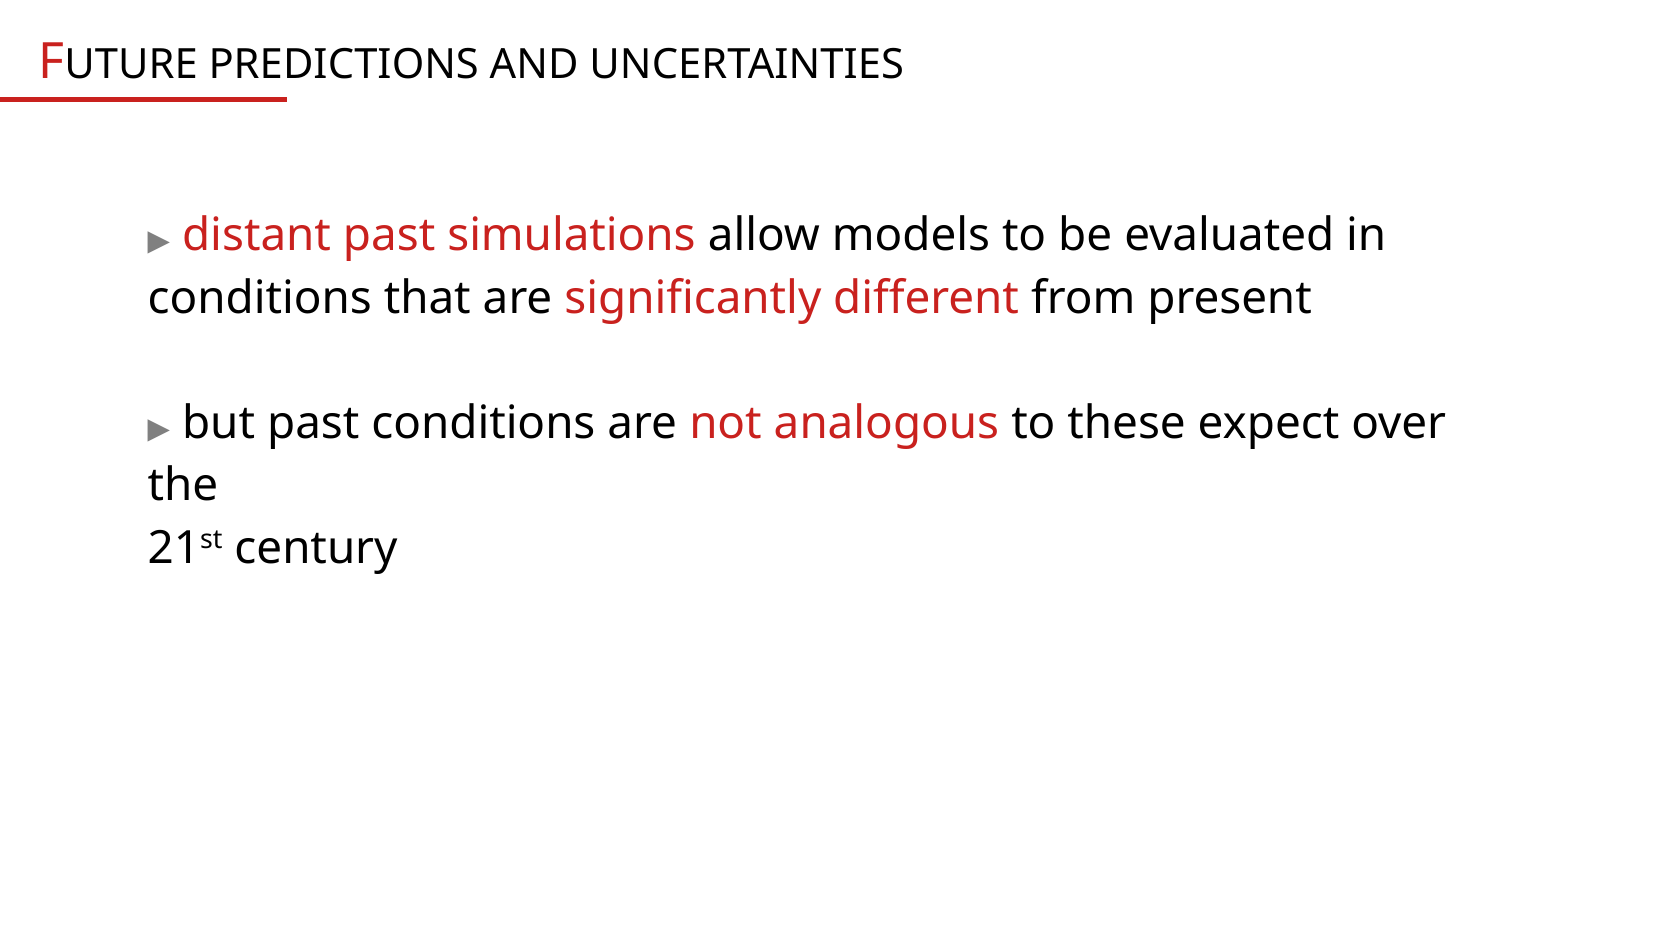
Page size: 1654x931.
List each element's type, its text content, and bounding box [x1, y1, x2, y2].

text_box FUTURE PREDICTIONS AND UNCERTAINTIES [23, 0, 1619, 119]
text_box ▶ distant past simulations allow models to be evaluated in conditions that are significantly different from present ▶ but past conditions are not analogous to these expect over the 21st century [132, 194, 1521, 522]
